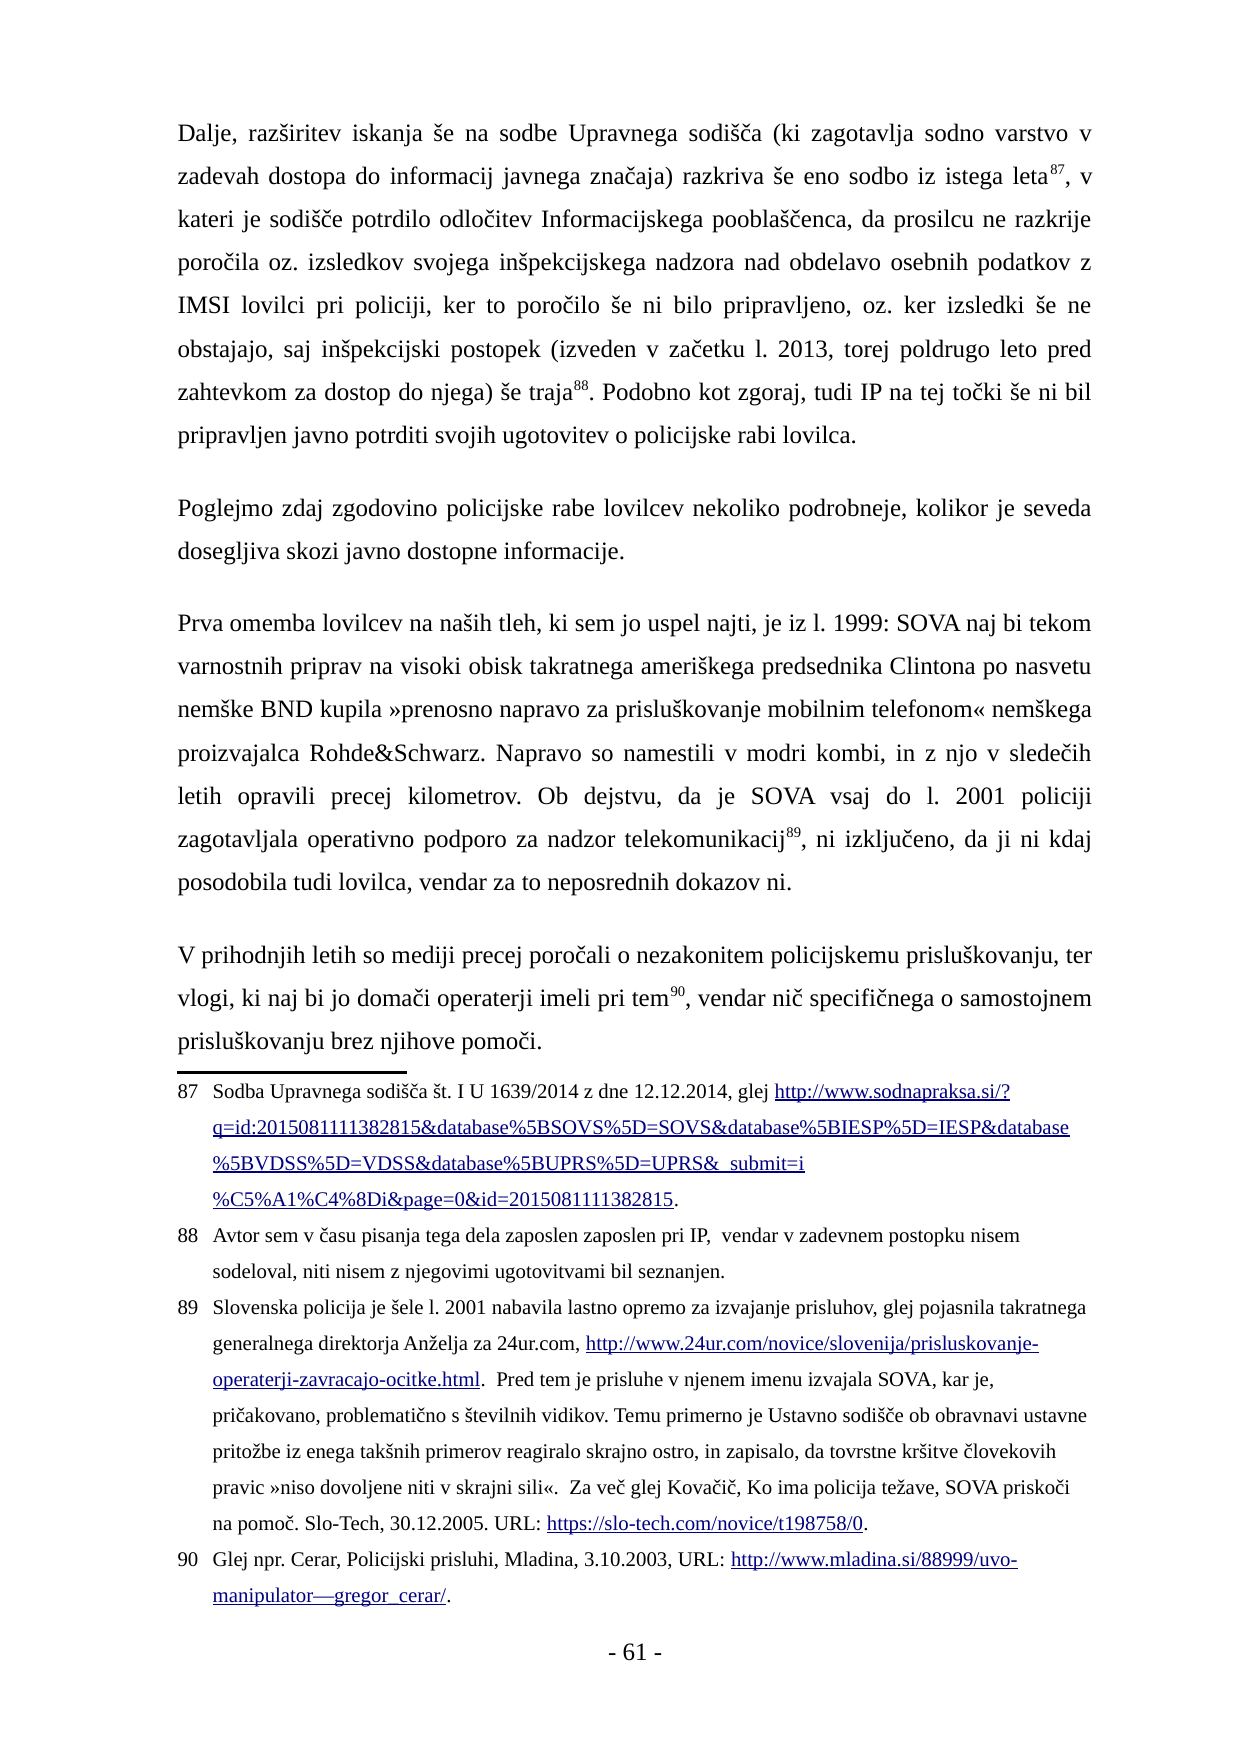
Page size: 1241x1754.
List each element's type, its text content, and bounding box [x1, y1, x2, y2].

text V prihodnjih letih so mediji precej poročali o nezakonitem policijskemu prisluškovanju, ter vlogi, ki naj bi jo domači operaterji imeli pri tem, vendar nič specifičnega o samostojnem prisluškovanju brez njihove pomoči. [177, 940, 1093, 1055]
text Slovenska policija je šele l. 2001 nabavila lastno opremo za izvajanje prisluhov, glej pojasnila takratnega generalnega direktorja Anželja za 24ur.com, http://www.24ur.com/novice/slovenija/prisluskovanje-operaterji-zavracajo-ocitke.html. Pred tem je prisluhe v njenem imenu izvajala SOVA, kar je, pričakovano, problematično s številnih vidikov. Temu primerno je Ustavno sodišče ob obravnavi ustavne pritožbe iz enega takšnih primerov reagiralo skrajno ostro, in zapisalo, da tovrstne kršitve človekovih pravic »niso dovoljene niti v skrajni sili«. Za več glej Kovačič, Ko ima policija težave, SOVA priskoči na pomoč. Slo-Tech, 30.12.2005. URL: https://slo-tech.com/novice/t198758/0. [177, 1295, 1093, 1535]
text Poglejmo zdaj zgodovino policijske rabe lovilcev nekoliko podrobneje, kolikor je seveda dosegljiva skozi javno dostopne informacije. [177, 493, 1093, 564]
text Avtor sem v času pisanja tega dela zaposlen zaposlen pri IP, vendar v zadevnem postopku nisem sodeloval, niti nisem z njegovimi ugotovitvami bil seznanjen. [177, 1223, 1093, 1283]
text Sodba Upravnega sodišča št. I U 1639/2014 z dne 12.12.2014, glej http://www.sodnapraksa.si/?q=id:2015081111382815&database%5BSOVS%5D=SOVS&database%5BIESP%5D=IESP&database%5BVDSS%5D=VDSS&database%5BUPRS%5D=UPRS&_submit=i%C5%A1%C4%8Di&page=0&id=2015081111382815. [177, 1078, 1093, 1211]
text Dalje, razširitev iskanja še na sodbe Upravnega sodišča (ki zagotavlja sodno varstvo v zadevah dostopa do informacij javnega značaja) razkriva še eno sodbo iz istega leta, v kateri je sodišče potrdilo odločitev Informacijskega pooblaščenca, da prosilcu ne razkrije poročila oz. izsledkov svojega inšpekcijskega nadzora nad obdelavo osebnih podatkov z IMSI lovilci pri policiji, ker to poročilo še ni bilo pripravljeno, oz. ker izsledki še ne obstajajo, saj inšpekcijski postopek (izveden v začetku l. 2013, torej poldrugo leto pred zahtevkom za dostop do njega) še traja. Podobno kot zgoraj, tudi IP na tej točki še ni bil pripravljen javno potrditi svojih ugotovitev o policijske rabi lovilca. [177, 118, 1093, 449]
text Glej npr. Cerar, Policijski prisluhi, Mladina, 3.10.2003, URL: http://www.mladina.si/88999/uvo-manipulator—gregor_cerar/. [177, 1547, 1093, 1607]
text Prva omemba lovilcev na naših tleh, ki sem jo uspel najti, je iz l. 1999: SOVA naj bi tekom varnostnih priprav na visoki obisk takratnega ameriškega predsednika Clintona po nasvetu nemške BND kupila »prenosno napravo za prisluškovanje mobilnim telefonom« nemškega proizvajalca Rohde&Schwarz. Napravo so namestili v modri kombi, in z njo v sledečih letih opravili precej kilometrov. Ob dejstvu, da je SOVA vsaj do l. 2001 policiji zagotavljala operativno podporo za nadzor telekomunikacij, ni izključeno, da ji ni kdaj posodobila tudi lovilca, vendar za to neposrednih dokazov ni. [177, 608, 1093, 896]
